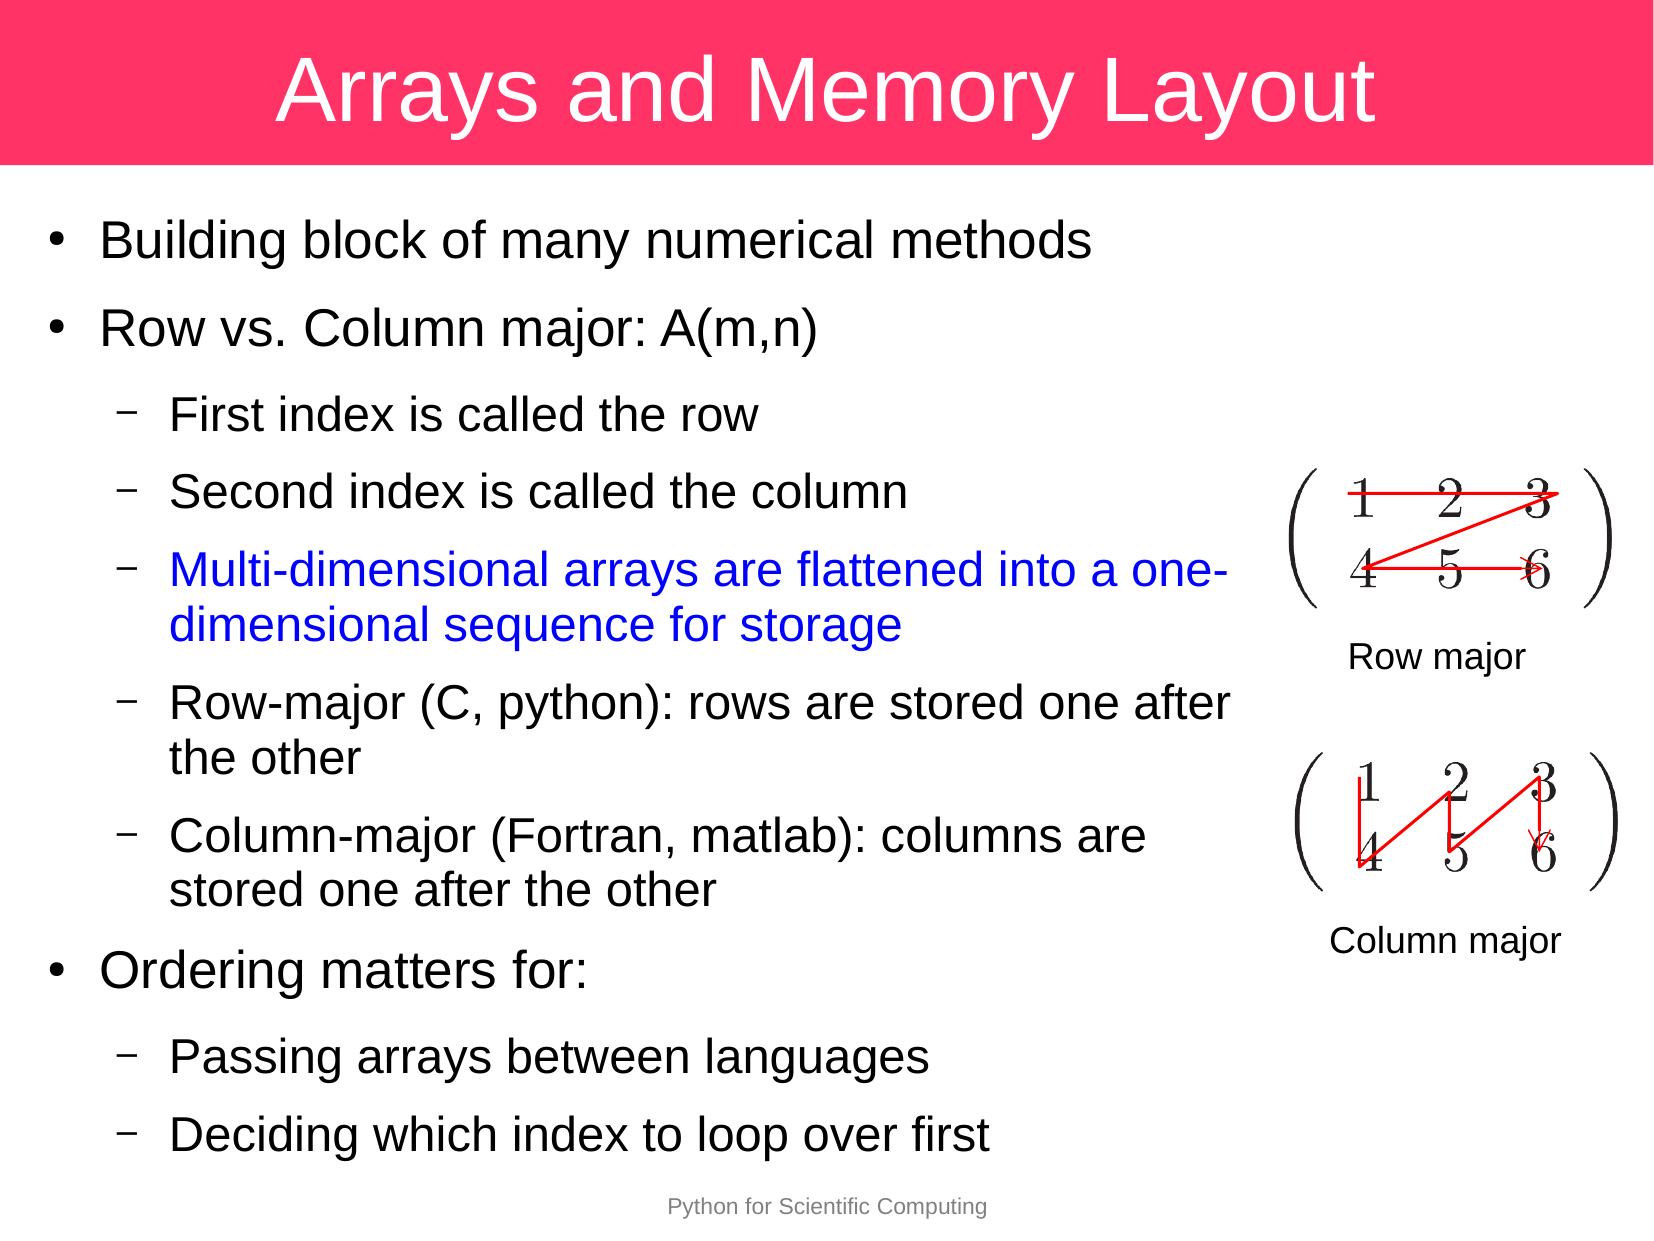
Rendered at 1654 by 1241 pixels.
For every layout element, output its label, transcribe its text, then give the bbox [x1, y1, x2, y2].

picture [1272, 461, 1628, 614]
picture [1278, 745, 1634, 897]
title Arrays and Memory Layout [82, 31, 1571, 148]
text_box Row major [1332, 628, 1573, 686]
text_box Column major [1314, 911, 1585, 969]
list Building block of many numerical methods Row vs. Column major: A(m,n) First index is called the row Second index is called the column Multi-dimensional arrays are flattened into a one-dimensional sequence for storage Row-major (C, python): rows are stored one after the other Column-major (Fortran, matlab): columns are stored one after the other Ordering matters for: Passing arrays between languages Deciding which index to loop over first [30, 210, 1246, 1171]
